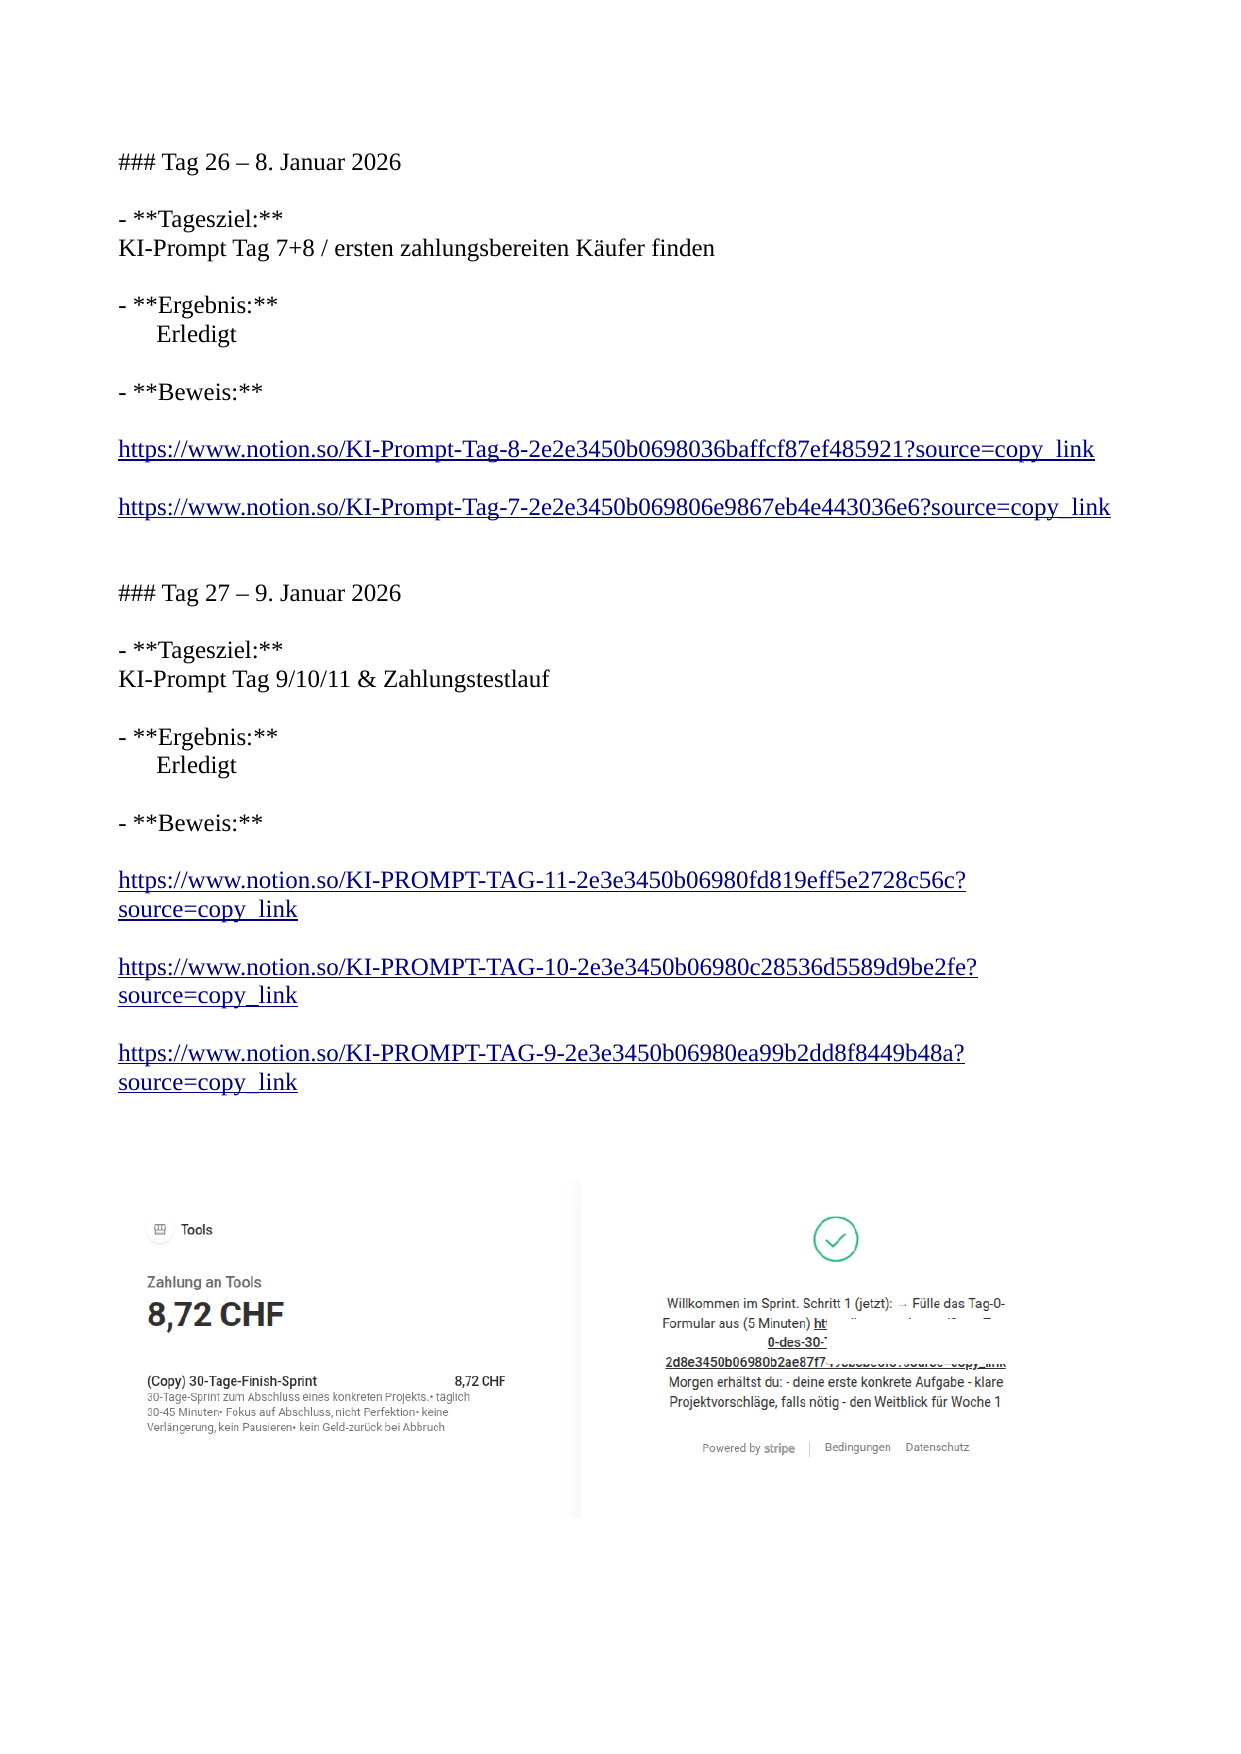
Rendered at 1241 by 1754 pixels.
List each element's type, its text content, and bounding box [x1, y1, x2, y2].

text https://www.notion.so/KI-PROMPT-TAG-10-2e3e3450b06980c28536d5589d9be2fe?source=copy_link [118, 952, 1122, 1009]
text - **Tagesziel:** [118, 204, 1122, 233]
text https://www.notion.so/KI-PROMPT-TAG-9-2e3e3450b06980ea99b2dd8f8449b48a?source=copy_link [118, 1038, 1122, 1096]
text - **Ergebnis:** [118, 722, 1122, 751]
text ✅ Erledigt [118, 319, 1122, 348]
text https://www.notion.so/KI-PROMPT-TAG-11-2e3e3450b06980fd819eff5e2728c56c?source=copy_link [118, 866, 1122, 923]
text - **Ergebnis:** [118, 291, 1122, 319]
picture [118, 1181, 1123, 1518]
text - **Beweis:** [118, 808, 1122, 837]
text KI-Prompt Tag 9/10/11 & Zahlungstestlauf [118, 664, 1122, 693]
text KI-Prompt Tag 7+8 / ersten zahlungsbereiten Käufer finden [118, 233, 1122, 262]
text ### Tag 27 – 9. Januar 2026 [118, 578, 1122, 607]
text ✅ Erledigt [118, 751, 1122, 779]
text - **Beweis:** [118, 377, 1122, 406]
text https://www.notion.so/KI-Prompt-Tag-8-2e2e3450b0698036baffcf87ef485921?source=copy_link [118, 434, 1122, 463]
text https://www.notion.so/KI-Prompt-Tag-7-2e2e3450b069806e9867eb4e443036e6?source=copy_link [118, 492, 1122, 521]
text ### Tag 26 – 8. Januar 2026 [118, 147, 1122, 176]
text - **Tagesziel:** [118, 636, 1122, 664]
